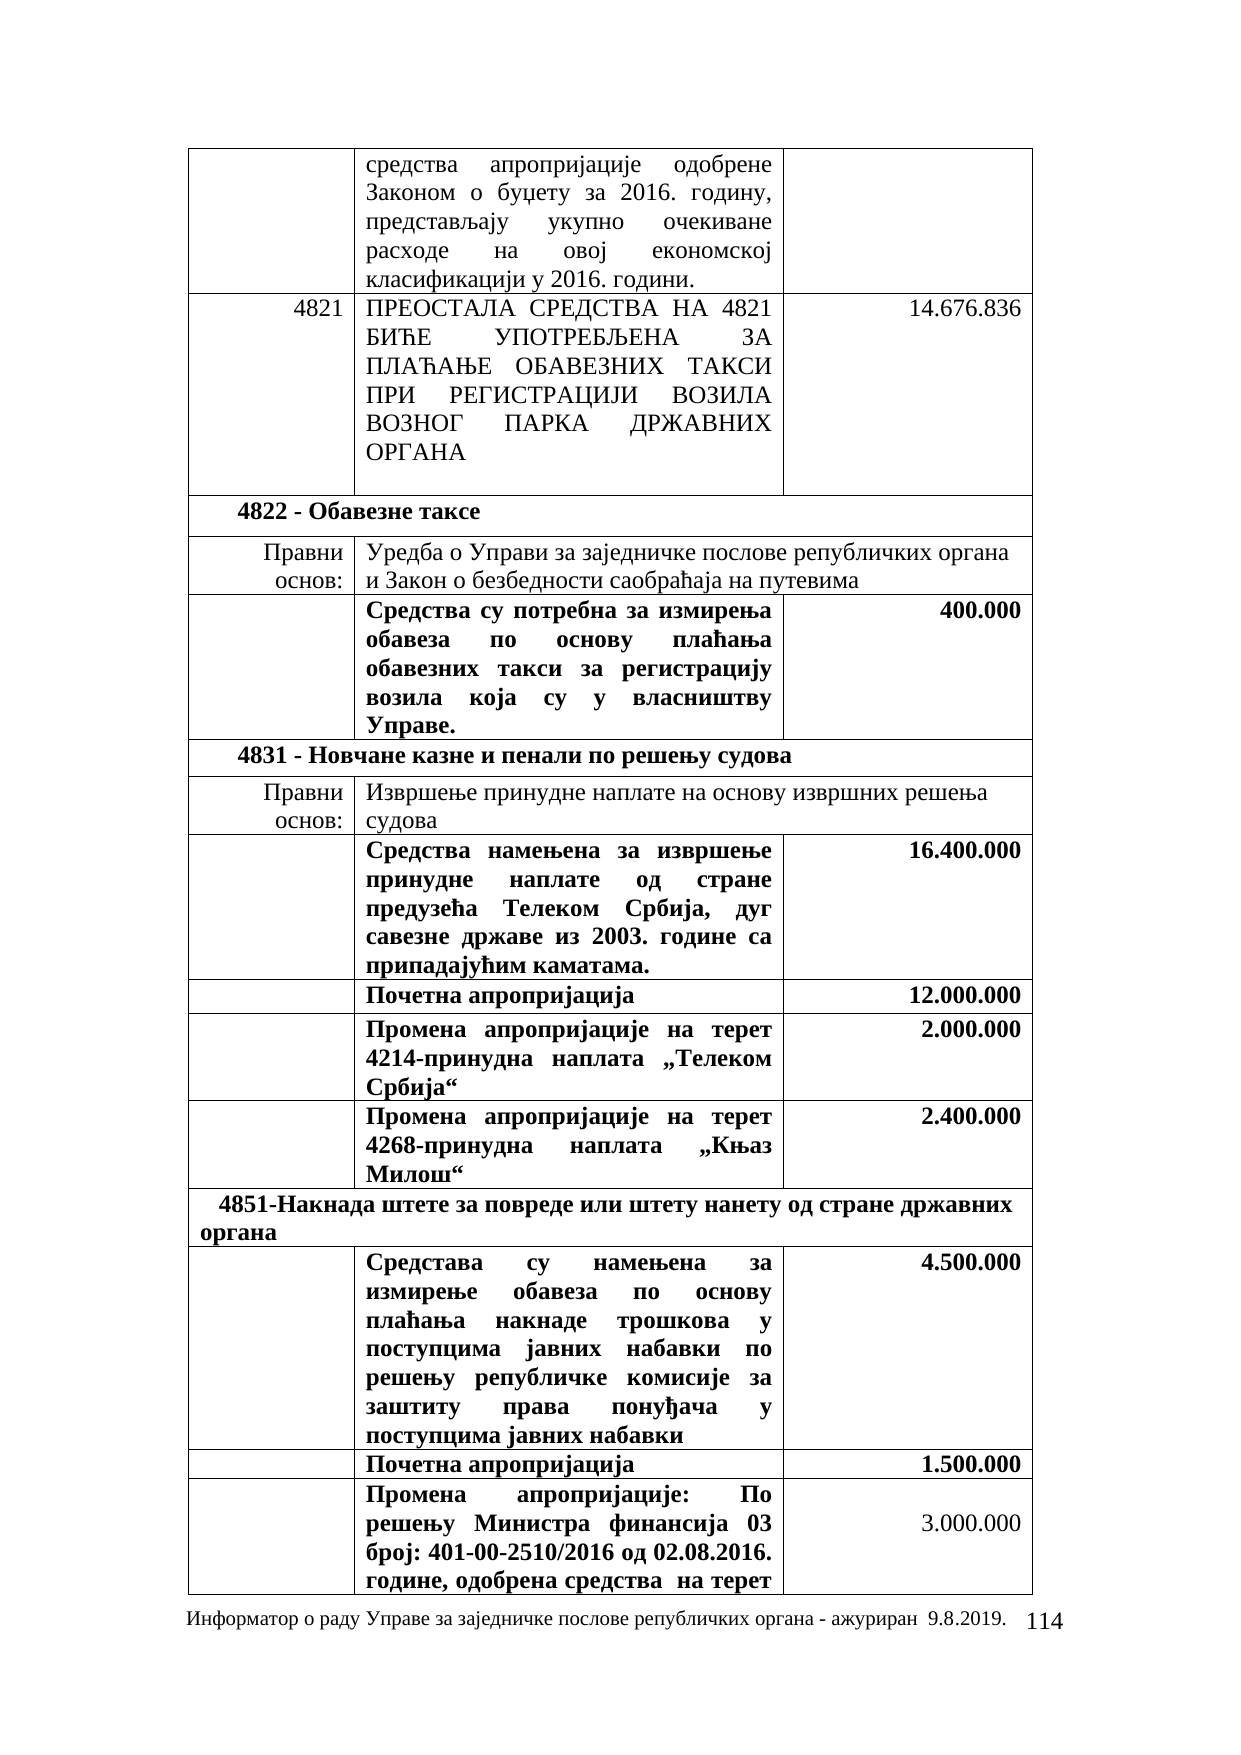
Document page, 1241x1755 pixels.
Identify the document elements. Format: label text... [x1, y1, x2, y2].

table_cell [1033, 1188, 1074, 1246]
table_cell Промена апропријације: По решењу Министра финансија 03 број: 401-00-2510/2016 од 02.08.2016. године, одобрена средства на терет [355, 1479, 783, 1594]
table_cell [1033, 739, 1074, 776]
table_cell [1033, 776, 1074, 834]
table_cell [189, 149, 354, 292]
table_cell [189, 835, 354, 979]
table_cell [189, 595, 354, 739]
table_cell [1033, 293, 1074, 495]
table_cell [1033, 148, 1074, 292]
table_cell 400.000 [784, 595, 1032, 739]
table_cell [1033, 594, 1074, 739]
table_cell Промена апропријације на терет 4214-принудна наплата „Телеком Србија“ [355, 1014, 783, 1100]
table_cell [189, 1479, 354, 1594]
table_cell Правни основ: [189, 777, 354, 834]
table_cell [1033, 1013, 1074, 1100]
table_cell 2.000.000 [784, 1014, 1032, 1100]
table_cell [189, 980, 354, 1013]
table_cell 4.500.000 [784, 1247, 1032, 1448]
table_cell [1033, 1478, 1074, 1594]
table_cell 4831 - Новчане казне и пенали по решењу судова [189, 740, 1032, 776]
table_cell ПРЕОСТАЛА СРЕДСТВА НА 4821 БИЋЕ УПОТРЕБЉЕНА ЗА ПЛАЋАЊЕ ОБАВЕЗНИХ ТАКСИ ПРИ РЕГИСТРАЦИЈИ ВОЗИЛА ВОЗНОГ ПАРКА ДРЖАВНИХ ОРГАНА [355, 294, 783, 495]
table_cell [1033, 1100, 1074, 1188]
table_cell 4822 - Обавезне таксе [189, 496, 1032, 536]
table_cell 4821 [189, 294, 354, 495]
table_cell 16.400.000 [784, 835, 1032, 979]
table_cell [1033, 979, 1074, 1013]
table_cell средства апропријације одобрене Законом о буџету за 2016. годину, представљају укупно очекиване расходе на овој економској класификацији у 2016. години. [355, 149, 783, 292]
table_cell Извршење принудне наплате на основу извршних решења судова [355, 777, 1032, 834]
table_cell 3.000.000 [784, 1479, 1032, 1594]
table_cell 12.000.000 [784, 980, 1032, 1013]
table_cell [1033, 1449, 1074, 1478]
table_cell [189, 1014, 354, 1100]
table_cell [189, 1450, 354, 1478]
table_cell [189, 1247, 354, 1448]
table_cell Средства намењена за извршење принудне наплате од стране предузећа Телеком Србија, дуг савезне државе из 2003. године са припадајућим каматама. [355, 835, 783, 979]
table_cell [1033, 495, 1074, 536]
table_cell [1033, 536, 1074, 594]
table_cell [1033, 834, 1074, 979]
table_cell [1033, 1246, 1074, 1448]
table_cell Почетна апропријација [355, 1450, 783, 1478]
table_cell 2.400.000 [784, 1101, 1032, 1188]
table_cell [189, 1101, 354, 1188]
table_cell Почетна апропријација [355, 980, 783, 1013]
table_cell Средстава су намењена за измирење обавеза по основу плаћања накнаде трошкова у поступцима јавних набавки по решењу републичке комисије за заштиту права понуђача у поступцима јавних набавки [355, 1247, 783, 1448]
table_cell Средства су потребна за измирења обавеза по основу плаћања обавезних такси за регистрацију возила која су у власништву Управе. [355, 595, 783, 739]
table_cell [784, 149, 1032, 292]
table_cell Уредба о Управи за заједничке послове републичких органа и Закон о безбедности саобраћаја на путевима [355, 537, 1032, 594]
table_cell Промена апропријације на терет 4268-принудна наплата „Књаз Милош“ [355, 1101, 783, 1188]
table_cell Правни основ: [189, 537, 354, 594]
table_cell 1.500.000 [784, 1450, 1032, 1478]
table_cell 4851-Накнада штете за повреде или штету нанету од стране државних органа [189, 1189, 1032, 1246]
table_cell 14.676.836 [784, 294, 1032, 495]
